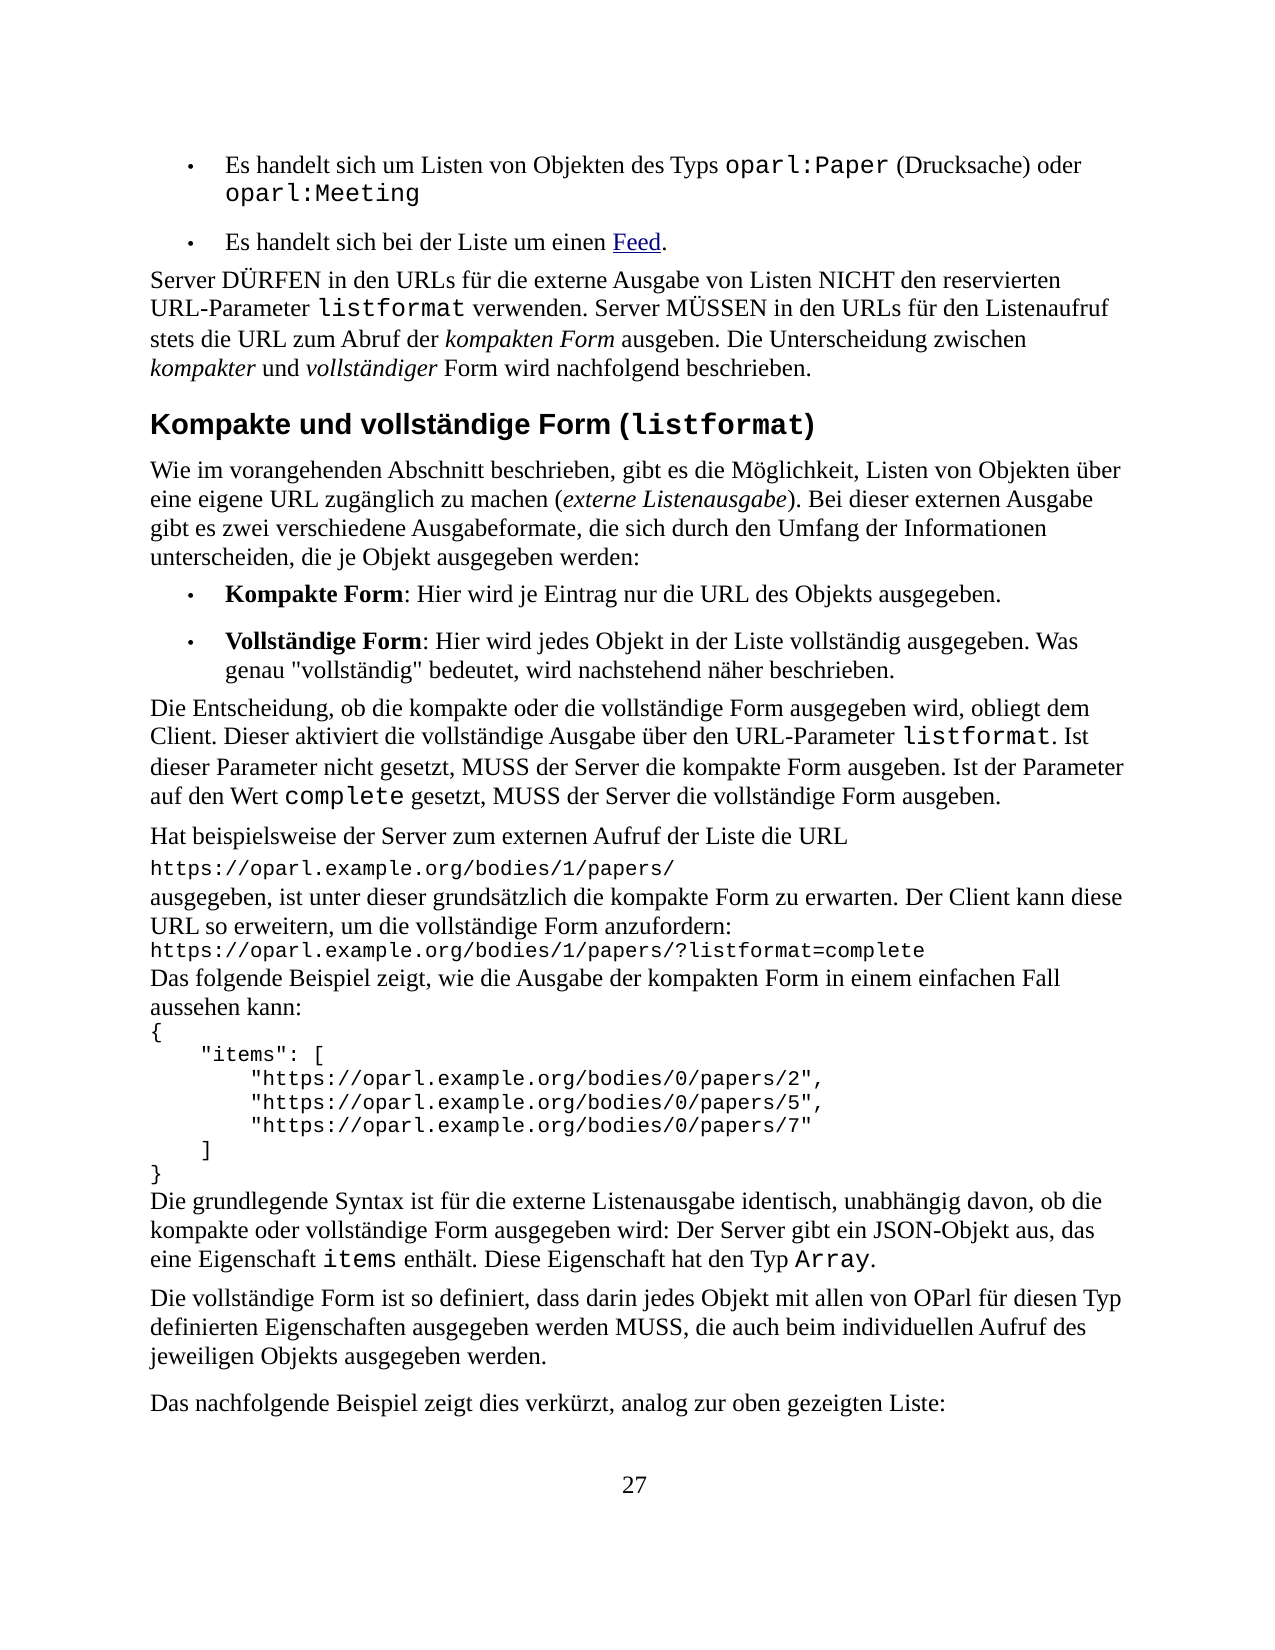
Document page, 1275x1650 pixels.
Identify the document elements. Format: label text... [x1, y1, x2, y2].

text Hat beispielsweise der Server zum externen Aufruf der Liste die URL [150, 821, 1125, 849]
text Die grundlegende Syntax ist für die externe Listenausgabe identisch, unabhängig davon, ob die kompakte oder vollständige Form ausgegeben wird: Der Server gibt ein JSON-Objekt aus, das eine Eigenschaft items enthält. Diese Eigenschaft hat den Typ Array. [150, 1186, 1125, 1274]
subtitle Kompakte und vollständige Form (listformat) [150, 407, 1125, 443]
text ] [150, 1139, 1125, 1163]
list Kompakte Form: Hier wird je Eintrag nur die URL des Objekts ausgegeben. [187, 579, 1125, 608]
text { [150, 1021, 1125, 1044]
text "items": [ [150, 1044, 1125, 1068]
text Die Entscheidung, ob die kompakte oder die vollständige Form ausgegeben wird, obliegt dem Client. Dieser aktiviert die vollständige Ausgabe über den URL-Parameter listformat. Ist dieser Parameter nicht gesetzt, MUSS der Server die kompakte Form ausgeben. Ist der Parameter auf den Wert complete gesetzt, MUSS der Server die vollständige Form ausgeben. [150, 693, 1125, 812]
text "https://oparl.example.org/bodies/0/papers/2", [150, 1068, 1125, 1092]
list Es handelt sich bei der Liste um einen Feed. [187, 227, 1125, 256]
text Server DÜRFEN in den URLs für die externe Ausgabe von Listen NICHT den reservierten URL-Parameter listformat verwenden. Server MÜSSEN in den URLs für den Listenaufruf stets die URL zum Abruf der kompakten Form ausgeben. Die Unterscheidung zwischen kompakter und vollständiger Form wird nachfolgend beschrieben. [150, 265, 1125, 382]
list Vollständige Form: Hier wird jedes Objekt in der Liste vollständig ausgegeben. Was genau "vollständig" bedeutet, wird nachstehend näher beschrieben. [187, 626, 1125, 684]
text } [150, 1163, 1125, 1186]
text Wie im vorangehenden Abschnitt beschrieben, gibt es die Möglichkeit, Listen von Objekten über eine eigene URL zugänglich zu machen (externe Listenausgabe). Bei dieser externen Ausgabe gibt es zwei verschiedene Ausgabeformate, die sich durch den Umfang der Informationen unterscheiden, die je Objekt ausgegeben werden: [150, 456, 1125, 571]
text ausgegeben, ist unter dieser grundsätzlich die kompakte Form zu erwarten. Der Client kann diese URL so erweitern, um die vollständige Form anzufordern: [150, 882, 1125, 939]
text Die vollständige Form ist so definiert, dass darin jedes Objekt mit allen von OParl für diesen Typ definierten Eigenschaften ausgegeben werden MUSS, die auch beim individuellen Aufruf des jeweiligen Objekts ausgegeben werden. [150, 1283, 1125, 1370]
list Es handelt sich um Listen von Objekten des Typs oparl:Paper (Drucksache) oder oparl:Meeting [187, 150, 1125, 209]
text https://oparl.example.org/bodies/1/papers/ [150, 858, 1125, 882]
text https://oparl.example.org/bodies/1/papers/?listformat=complete [150, 939, 1125, 963]
text "https://oparl.example.org/bodies/0/papers/5", [150, 1092, 1125, 1115]
text Das nachfolgende Beispiel zeigt dies verkürzt, analog zur oben gezeigten Liste: [150, 1388, 1125, 1416]
text "https://oparl.example.org/bodies/0/papers/7" [150, 1115, 1125, 1139]
text Das folgende Beispiel zeigt, wie die Ausgabe der kompakten Form in einem einfachen Fall aussehen kann: [150, 963, 1125, 1021]
